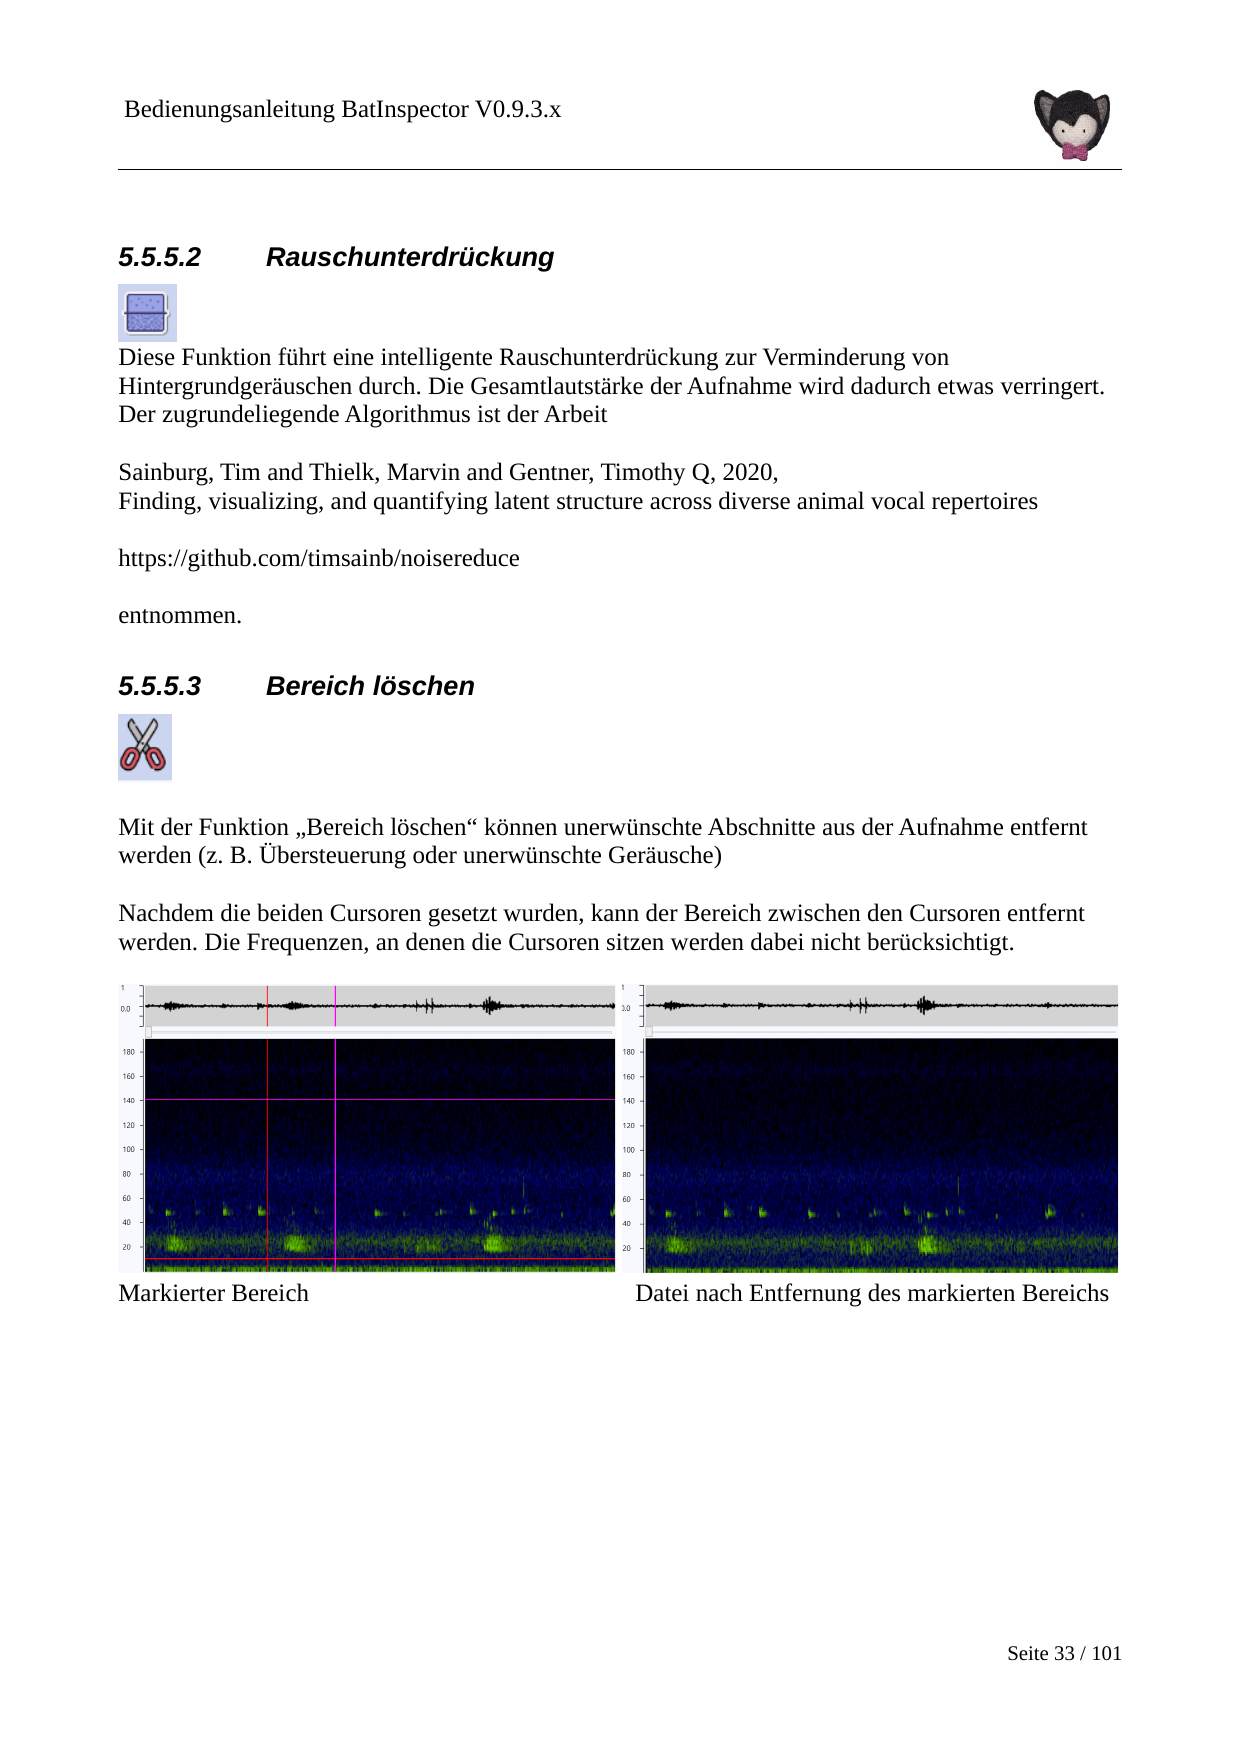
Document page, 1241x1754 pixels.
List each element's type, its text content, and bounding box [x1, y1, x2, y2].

text Markierter Bereich Datei nach Entfernung des markierten Bereichs [118, 1278, 1122, 1306]
picture [118, 284, 177, 342]
text Finding, visualizing, and quantifying latent structure across diverse animal vocal repertoires [118, 486, 1122, 514]
picture [118, 714, 172, 783]
text Der zugrundeliegende Algorithmus ist der Arbeit [118, 399, 1122, 428]
text Mit der Funktion „Bereich löschen“ können unerwünschte Abschnitte aus der Aufnahme entfernt werden (z. B. Übersteuerung oder unerwünschte Geräusche) [118, 812, 1122, 869]
text Diese Funktion führt eine intelligente Rauschunterdrückung zur Verminderung von Hintergrundgeräuschen durch. Die Gesamtlautstärke der Aufnahme wird dadurch etwas verringert. [118, 342, 1122, 399]
picture [1030, 80, 1119, 169]
picture [118, 984, 616, 1273]
text Sainburg, Tim and Thielk, Marvin and Gentner, Timothy Q, 2020, [118, 457, 1122, 486]
subtitle Bereich löschen [118, 670, 1122, 702]
text https://github.com/timsainb/noisereduce [118, 543, 1122, 572]
text Nachdem die beiden Cursoren gesetzt wurden, kann der Bereich zwischen den Cursoren entfernt werden. Die Frequenzen, an denen die Cursoren sitzen werden dabei nicht berücksichtigt. [118, 898, 1122, 955]
text entnommen. [118, 600, 1122, 629]
picture [621, 984, 1119, 1273]
subtitle Rauschunterdrückung [118, 241, 1122, 272]
